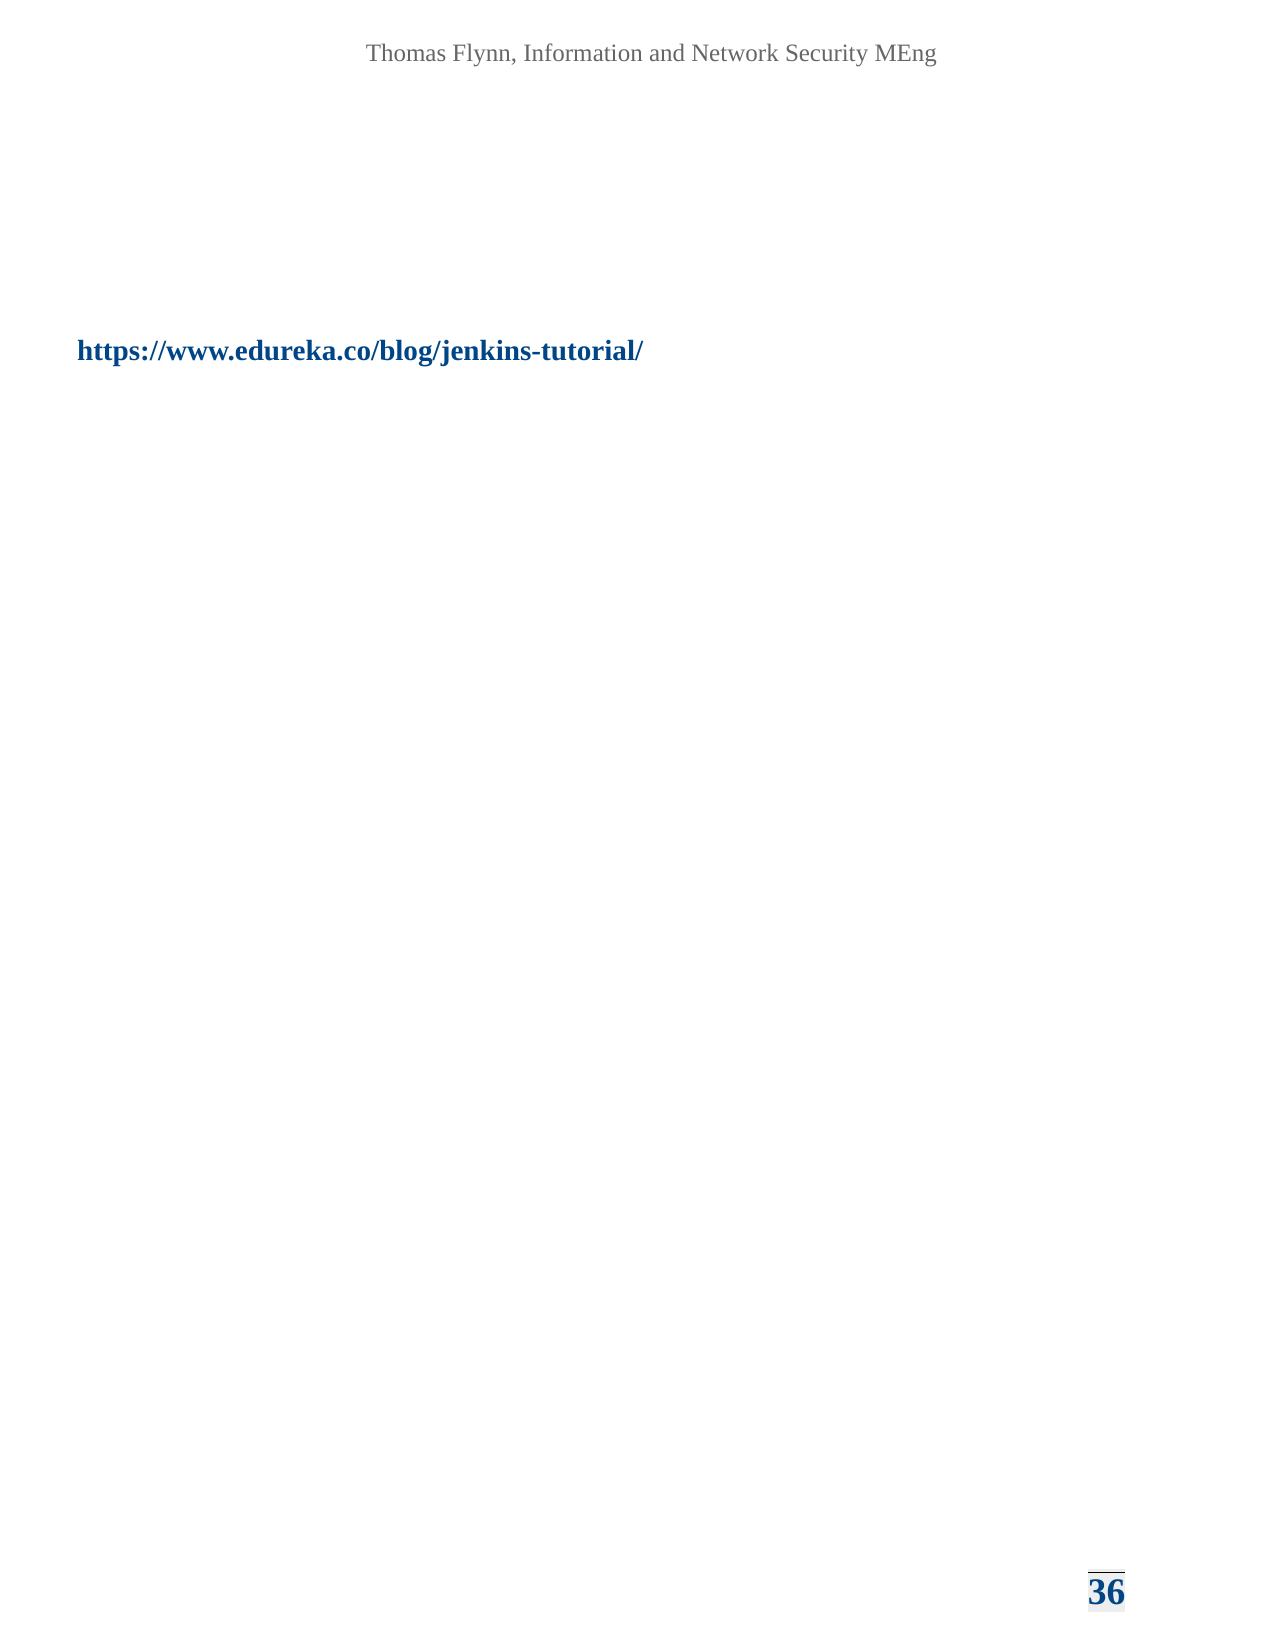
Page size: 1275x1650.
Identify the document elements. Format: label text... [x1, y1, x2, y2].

subtitle https://www.edureka.co/blog/jenkins-tutorial/ [74, 333, 1125, 366]
